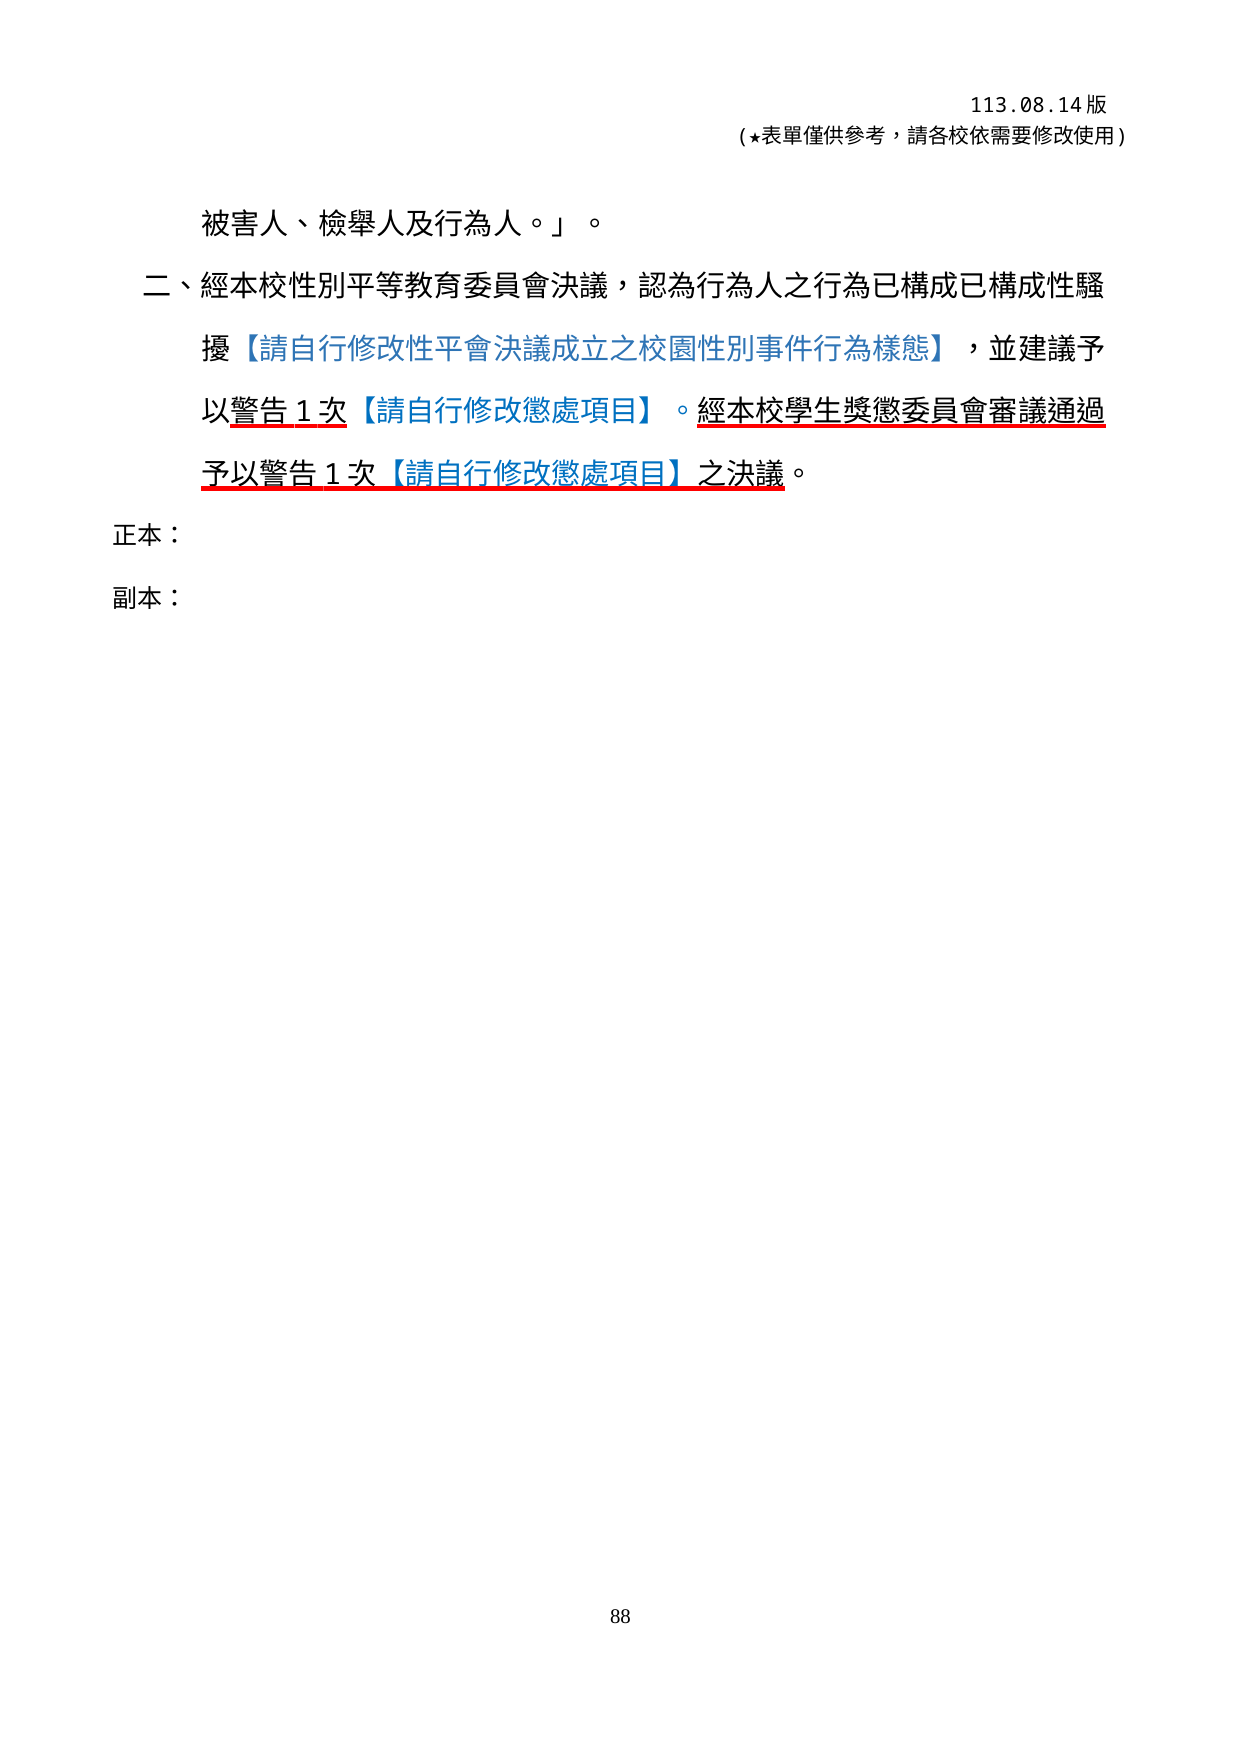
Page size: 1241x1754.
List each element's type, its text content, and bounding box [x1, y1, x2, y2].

text 被害人、檢舉人及行為人。」。 [142, 180, 1128, 242]
text 正本： [112, 492, 1128, 555]
text 副本： [112, 555, 1128, 617]
text 二、經本校性別平等教育委員會決議，認為行為人之行為已構成已構成性騷擾【請自行修改性平會決議成立之校園性別事件行為樣態】，並建議予以警告1次【請自行修改懲處項目】。經本校學生獎懲委員會審議通過予以警告1次【請自行修改懲處項目】之決議。 [142, 242, 1128, 492]
